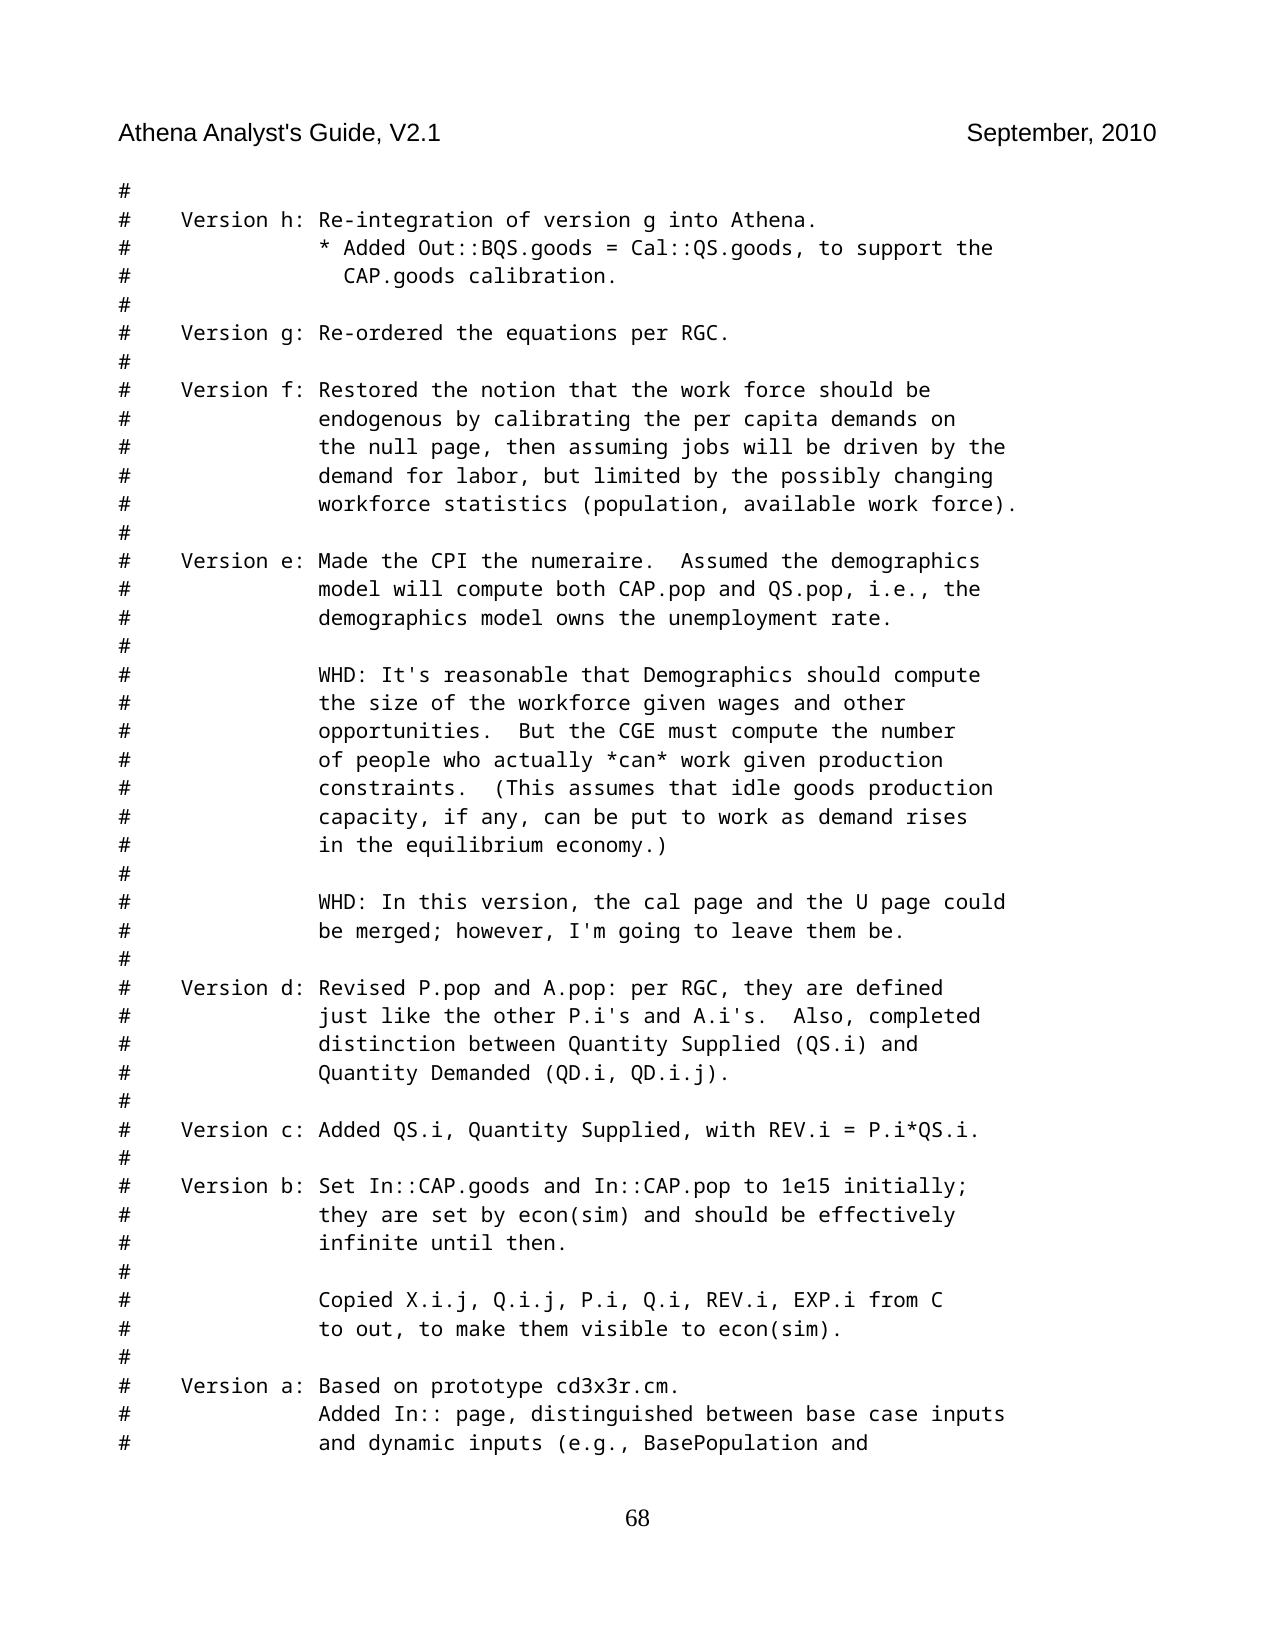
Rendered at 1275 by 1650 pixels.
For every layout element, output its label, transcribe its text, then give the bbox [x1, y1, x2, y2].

text # opportunities. But the CGE must compute the number [118, 717, 1157, 745]
text # be merged; however, I'm going to leave them be. [118, 916, 1157, 944]
text # the null page, then assuming jobs will be driven by the [118, 432, 1157, 461]
text # and dynamic inputs (e.g., BasePopulation and [118, 1428, 1157, 1456]
text # [118, 1143, 1157, 1172]
text # in the equilibrium economy.) [118, 830, 1157, 859]
text # Copied X.i.j, Q.i.j, P.i, Q.i, REV.i, EXP.i from C [118, 1285, 1157, 1314]
text # Version b: Set In::CAP.goods and In::CAP.pop to 1e15 initially; [118, 1172, 1157, 1200]
text # they are set by econ(sim) and should be effectively [118, 1200, 1157, 1228]
text # [118, 944, 1157, 973]
text # [118, 1086, 1157, 1115]
text # capacity, if any, can be put to work as demand rises [118, 802, 1157, 830]
text # Version e: Made the CPI the numeraire. Assumed the demographics [118, 546, 1157, 574]
text # Version g: Re-ordered the equations per RGC. [118, 318, 1157, 347]
text # endogenous by calibrating the per capita demands on [118, 404, 1157, 432]
text # the size of the workforce given wages and other [118, 688, 1157, 717]
text # workforce statistics (population, available work force). [118, 489, 1157, 518]
text # WHD: In this version, the cal page and the U page could [118, 887, 1157, 916]
text # [118, 176, 1157, 205]
text # Added In:: page, distinguished between base case inputs [118, 1399, 1157, 1428]
text # just like the other P.i's and A.i's. Also, completed [118, 1001, 1157, 1029]
text # Quantity Demanded (QD.i, QD.i.j). [118, 1058, 1157, 1086]
text # to out, to make them visible to econ(sim). [118, 1314, 1157, 1342]
text # model will compute both CAP.pop and QS.pop, i.e., the [118, 574, 1157, 603]
text # constraints. (This assumes that idle goods production [118, 773, 1157, 802]
text # infinite until then. [118, 1228, 1157, 1257]
text # [118, 347, 1157, 375]
text # Version f: Restored the notion that the work force should be [118, 375, 1157, 404]
text # demographics model owns the unemployment rate. [118, 603, 1157, 631]
text # Version a: Based on prototype cd3x3r.cm. [118, 1371, 1157, 1399]
text # demand for labor, but limited by the possibly changing [118, 461, 1157, 489]
text # [118, 1342, 1157, 1371]
text # WHD: It's reasonable that Demographics should compute [118, 660, 1157, 688]
text # [118, 290, 1157, 318]
text # distinction between Quantity Supplied (QS.i) and [118, 1029, 1157, 1058]
text # [118, 1257, 1157, 1285]
text # [118, 859, 1157, 887]
text # CAP.goods calibration. [118, 262, 1157, 290]
text # Version d: Revised P.pop and A.pop: per RGC, they are defined [118, 973, 1157, 1001]
text # Version h: Re-integration of version g into Athena. [118, 205, 1157, 233]
text # [118, 518, 1157, 546]
text # Version c: Added QS.i, Quantity Supplied, with REV.i = P.i*QS.i. [118, 1115, 1157, 1143]
text # [118, 631, 1157, 660]
text # of people who actually *can* work given production [118, 745, 1157, 773]
text # * Added Out::BQS.goods = Cal::QS.goods, to support the [118, 233, 1157, 262]
